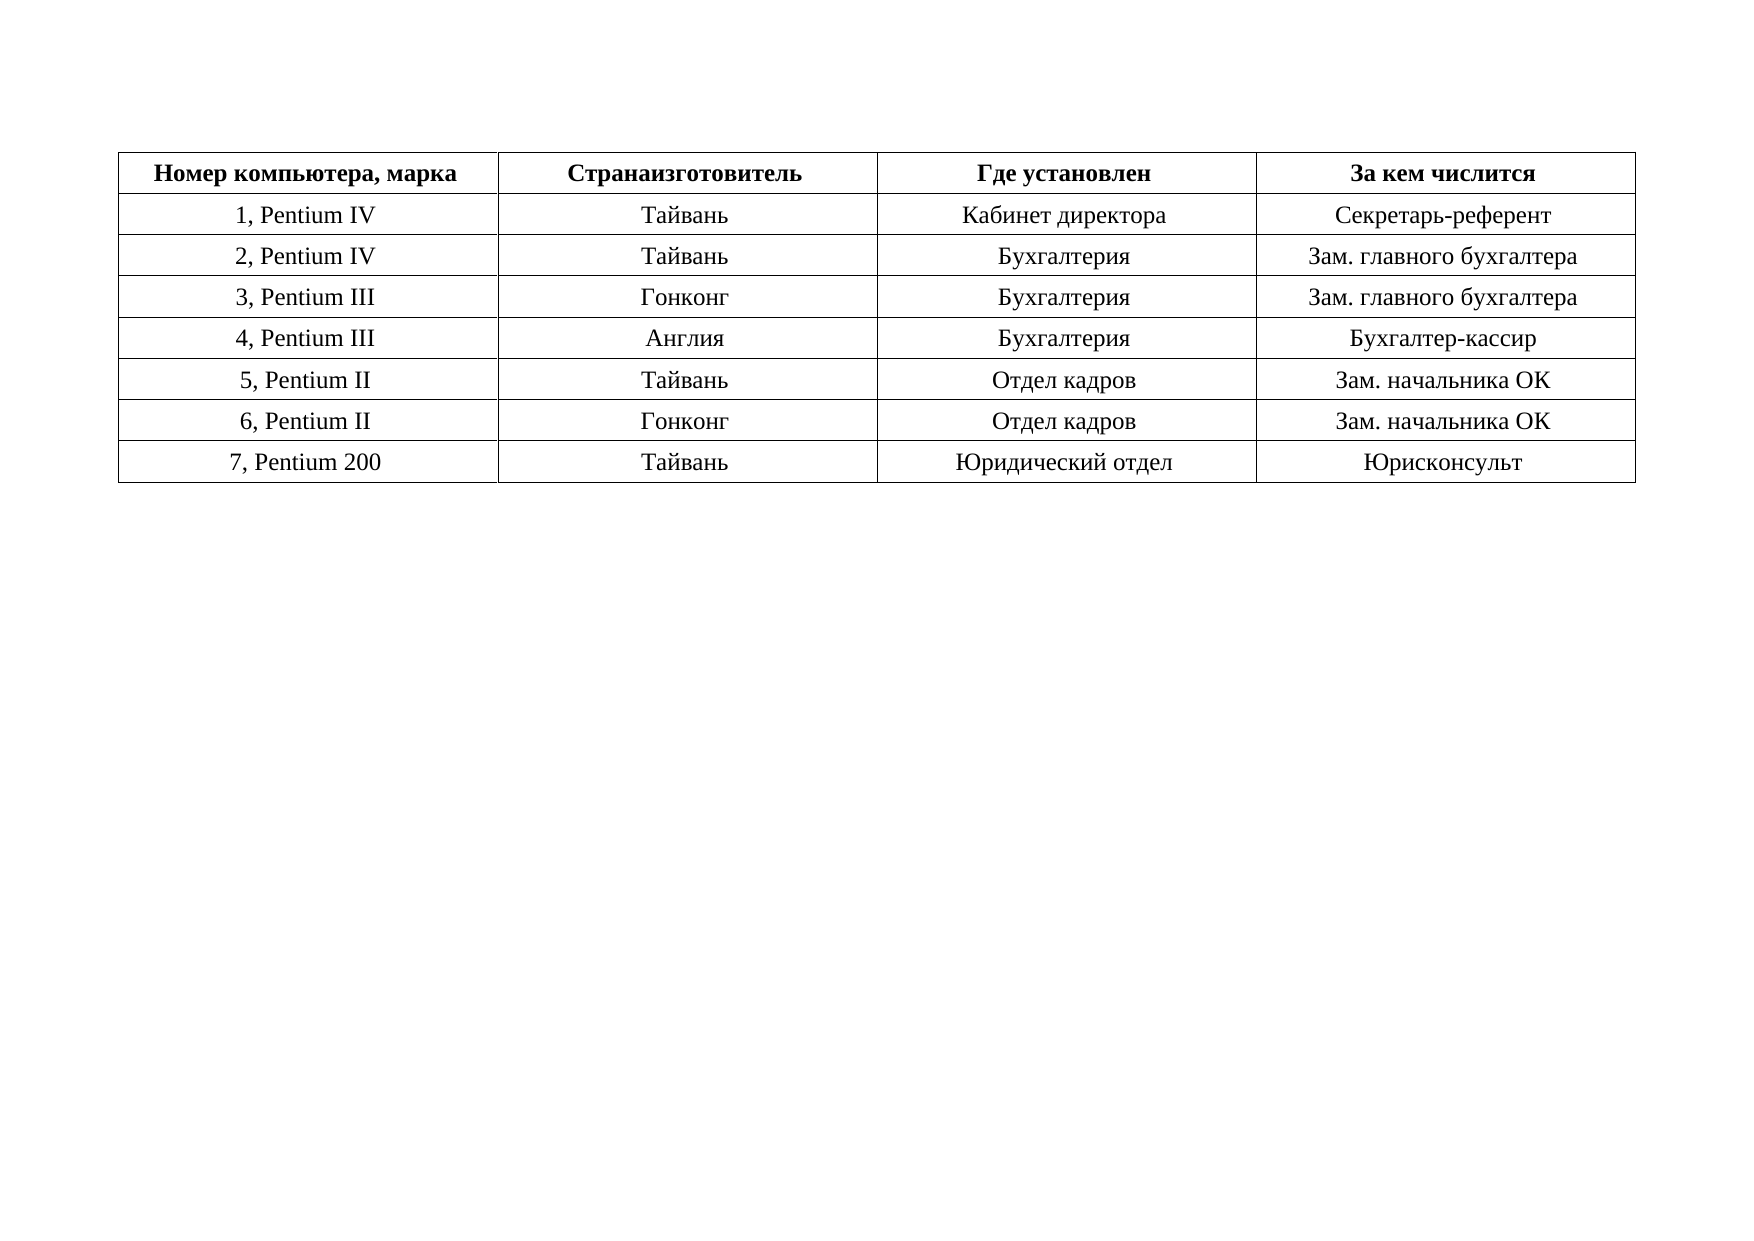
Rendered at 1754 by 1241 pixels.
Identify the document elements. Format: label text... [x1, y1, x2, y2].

table_cell 7, Pentium 200 [119, 441, 497, 482]
table_header Странаизготовитель [499, 153, 877, 193]
table_cell Тайвань [499, 194, 877, 234]
table_cell Гонконг [499, 400, 877, 440]
table_cell Бухгалтер-кассир [1257, 318, 1635, 358]
table_cell Бухгалтерия [878, 318, 1256, 358]
table_cell Англия [499, 318, 877, 358]
table_cell 2, Pentium IV [119, 235, 497, 275]
table_cell Кабинет директора [878, 194, 1256, 234]
table_cell Зам. главного бухгалтера [1257, 276, 1635, 317]
table_cell 4, Pentium III [119, 318, 497, 358]
table_cell Юрисконсульт [1257, 441, 1635, 482]
table_cell 1, Pentium IV [119, 194, 497, 234]
table_cell Гонконг [499, 276, 877, 317]
table_cell Зам. начальника ОК [1257, 400, 1635, 440]
table_header Где установлен [878, 153, 1256, 193]
table_cell Тайвань [499, 441, 877, 482]
table_cell Отдел кадров [878, 359, 1256, 399]
table_cell Тайвань [499, 235, 877, 275]
table_cell Бухгалтерия [878, 276, 1256, 317]
table_cell 6, Pentium II [119, 400, 497, 440]
table_cell Бухгалтерия [878, 235, 1256, 275]
table_cell Юридический отдел [878, 441, 1256, 482]
table_cell Отдел кадров [878, 400, 1256, 440]
table_cell Тайвань [499, 359, 877, 399]
table_cell 3, Pentium III [119, 276, 497, 317]
table_header За кем числится [1257, 153, 1635, 193]
table_cell Секретарь-референт [1257, 194, 1635, 234]
table_header Номер компьютера, марка [119, 153, 497, 193]
table_cell 5, Pentium II [119, 359, 497, 399]
table_cell Зам. главного бухгалтера [1257, 235, 1635, 275]
table_cell Зам. начальника ОК [1257, 359, 1635, 399]
